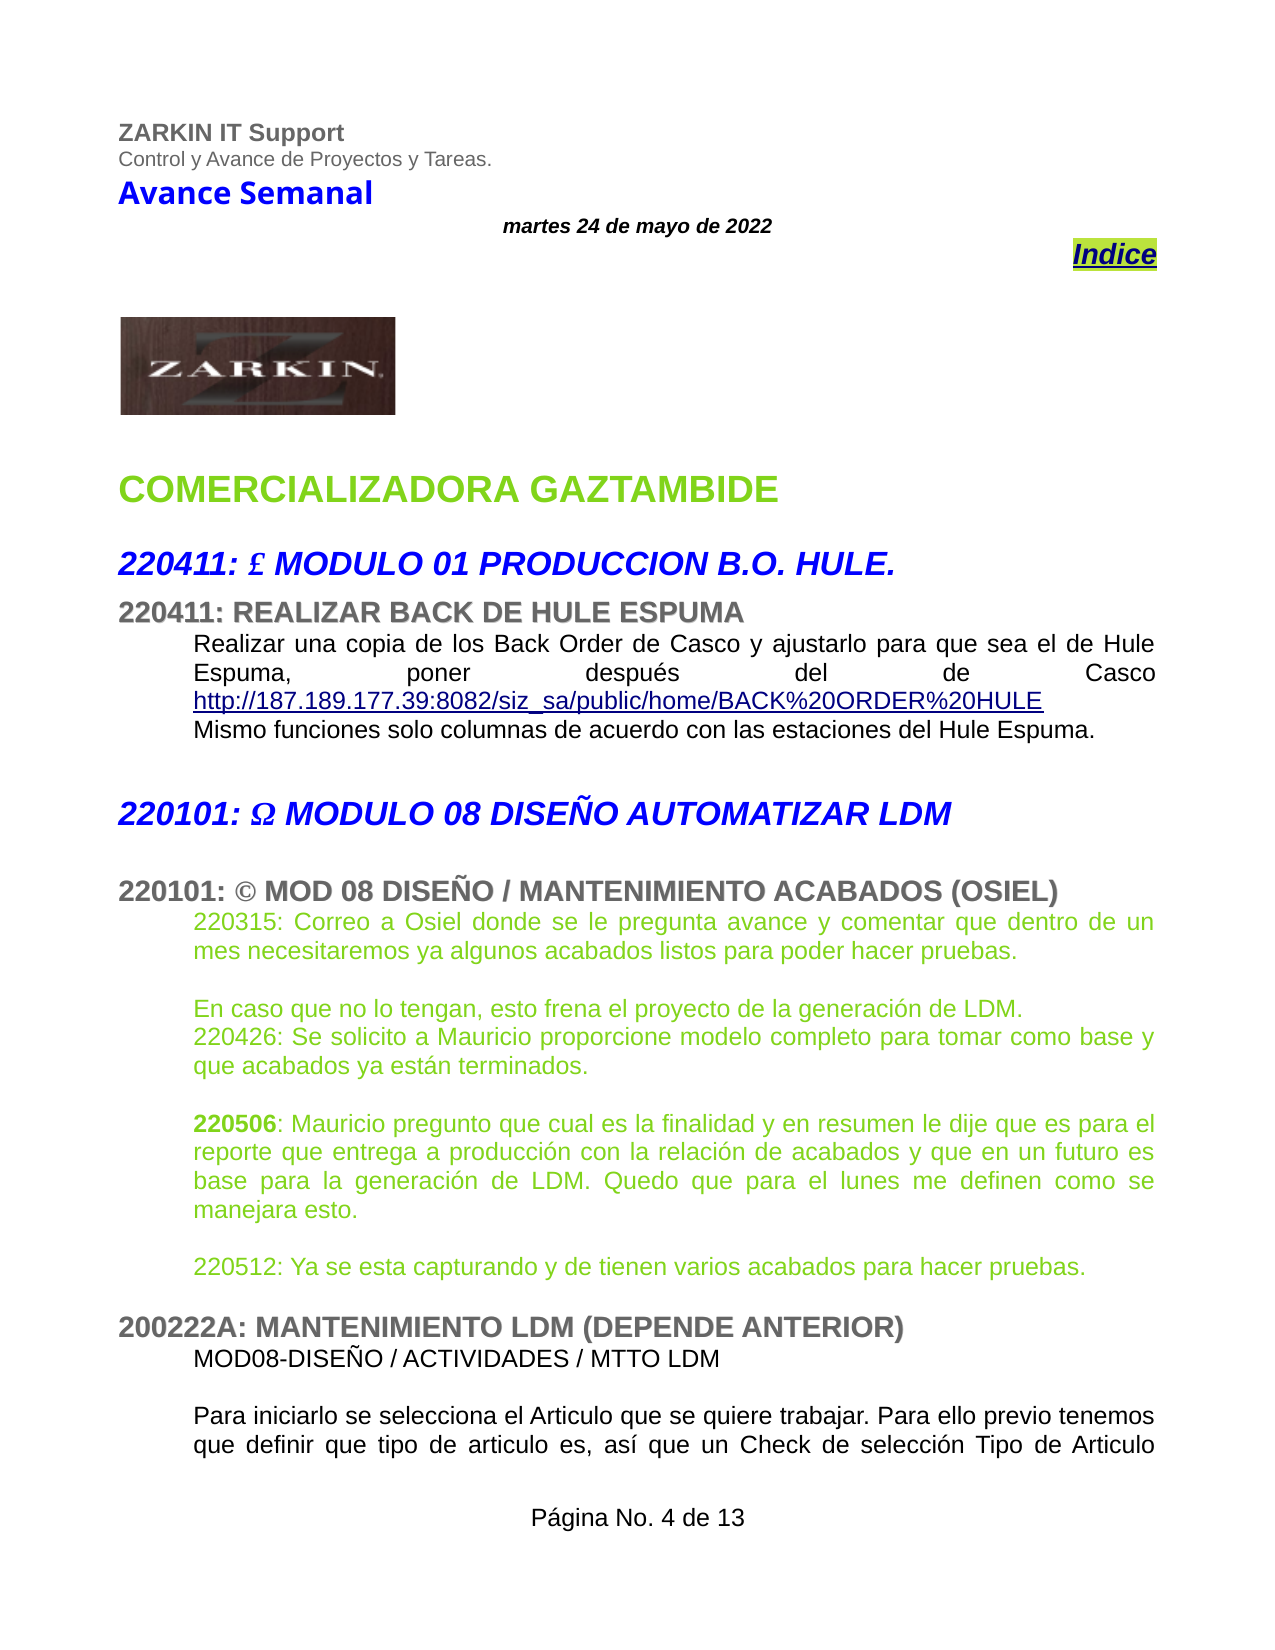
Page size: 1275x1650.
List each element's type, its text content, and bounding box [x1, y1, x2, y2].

subtitle COMERCIALIZADORA GAZTAMBIDE [118, 467, 1157, 510]
subtitle 220101: Ω MODULO 08 DISEÑO AUTOMATIZAR LDM [118, 793, 1157, 832]
text 220506: Mauricio pregunto que cual es la finalidad y en resumen le dije que es para el reporte que entrega a producción con la relación de acabados y que en un futuro es base para la generación de LDM. Quedo que para el lunes me definen como se manejara esto. [193, 1108, 1157, 1223]
subtitle 200222A: MANTENIMIENTO LDM (DEPENDE ANTERIOR) [118, 1310, 1157, 1343]
text 220512: Ya se esta capturando y de tienen varios acabados para hacer pruebas. [193, 1252, 1157, 1281]
text 220426: Se solicito a Mauricio proporcione modelo completo para tomar como base y que acabados ya están terminados. [193, 1022, 1157, 1080]
text MOD08-DISEÑO / ACTIVIDADES / MTTO LDM [193, 1343, 1157, 1372]
text 220315: Correo a Osiel donde se le pregunta avance y comentar que dentro de un mes necesitaremos ya algunos acabados listos para poder hacer pruebas. [193, 907, 1157, 965]
text Realizar una copia de los Back Order de Casco y ajustarlo para que sea el de Hule Espuma, poner después del de Casco http://187.189.177.39:8082/siz_sa/public/home/BACK%20ORDER%20HULE [193, 629, 1157, 715]
text Para iniciarlo se selecciona el Articulo que se quiere trabajar. Para ello previo tenemos que definir que tipo de articulo es, así que un Check de selección Tipo de Articulo [193, 1401, 1157, 1458]
text Mismo funciones solo columnas de acuerdo con las estaciones del Hule Espuma. [193, 715, 1157, 744]
subtitle 220411: £ MODULO 01 PRODUCCION B.O. HULE. [118, 544, 1157, 582]
subtitle 220101: © MOD 08 DISEÑO / MANTENIMIENTO ACABADOS (OSIEL) [118, 873, 1157, 907]
subtitle 220411: REALIZAR BACK DE HULE ESPUMA [118, 595, 1157, 629]
text En caso que no lo tengan, esto frena el proyecto de la generación de LDM. [193, 993, 1157, 1022]
picture [120, 317, 396, 415]
